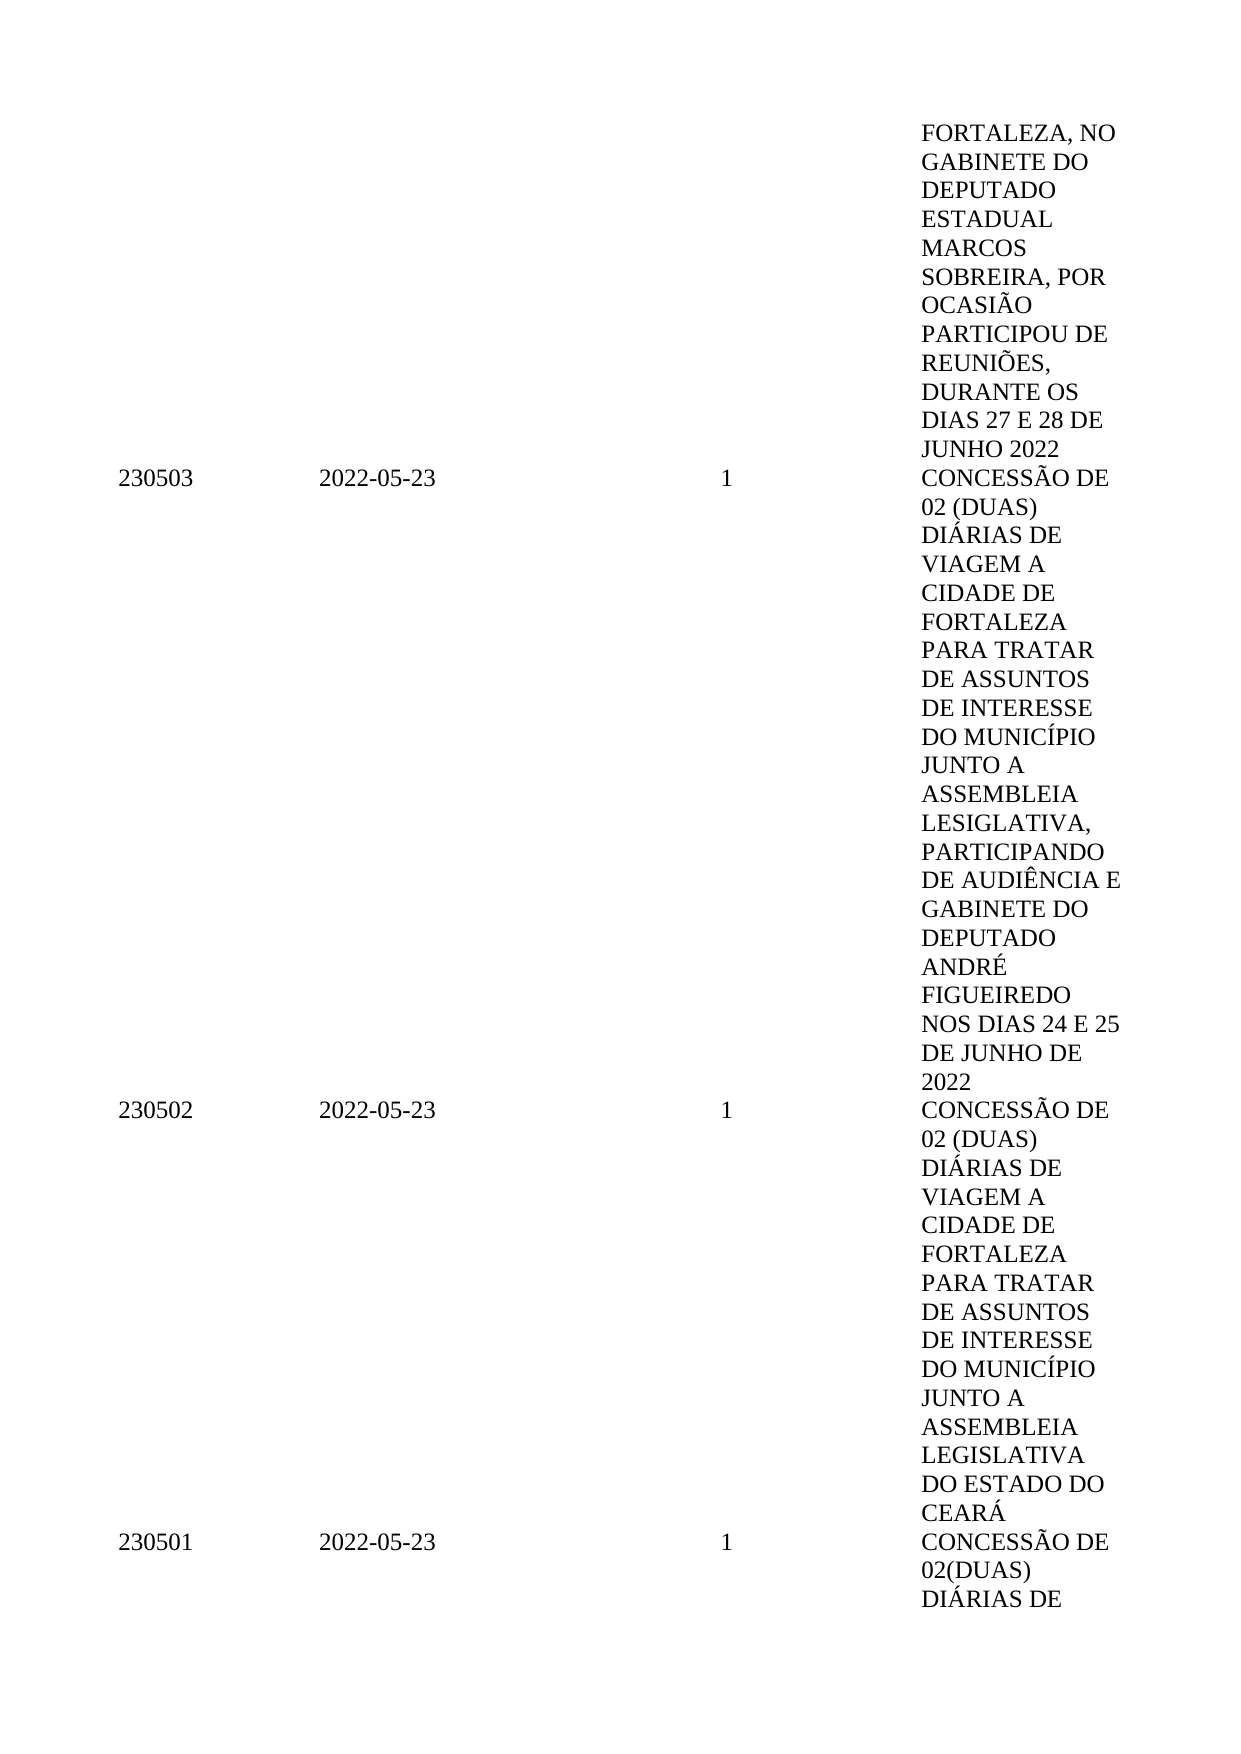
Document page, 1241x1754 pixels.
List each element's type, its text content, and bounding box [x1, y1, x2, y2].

table_cell [118, 118, 319, 463]
table_cell 1 [720, 463, 921, 1096]
table_cell 1 [720, 1527, 921, 1613]
table_cell 2022-05-23 [319, 1096, 519, 1527]
table_cell 2022-05-23 [319, 1527, 519, 1613]
table_cell [520, 118, 720, 463]
table_cell [520, 1096, 720, 1527]
table_cell FORTALEZA, NO GABINETE DO DEPUTADO ESTADUAL MARCOS SOBREIRA, POR OCASIÃO PARTICIPOU DE REUNIÕES, DURANTE OS DIAS 27 E 28 DE JUNHO 2022 [921, 118, 1122, 463]
table_cell 230501 [118, 1527, 319, 1613]
table_cell CONCESSÃO DE 02 (DUAS) DIÁRIAS DE VIAGEM A CIDADE DE FORTALEZA PARA TRATAR DE ASSUNTOS DE INTERESSE DO MUNICÍPIO JUNTO A ASSEMBLEIA LESIGLATIVA, PARTICIPANDO DE AUDIÊNCIA E GABINETE DO DEPUTADO ANDRÉ FIGUEIREDO NOS DIAS 24 E 25 DE JUNHO DE 2022 [921, 463, 1122, 1096]
table_cell 230503 [118, 463, 319, 1096]
table_cell 230502 [118, 1096, 319, 1527]
table_cell [520, 1527, 720, 1613]
table_cell CONCESSÃO DE 02(DUAS) DIÁRIAS DE [921, 1527, 1122, 1613]
table_cell 2022-05-23 [319, 463, 519, 1096]
table_cell CONCESSÃO DE 02 (DUAS) DIÁRIAS DE VIAGEM A CIDADE DE FORTALEZA PARA TRATAR DE ASSUNTOS DE INTERESSE DO MUNICÍPIO JUNTO A ASSEMBLEIA LEGISLATIVA DO ESTADO DO CEARÁ [921, 1096, 1122, 1527]
table_cell [319, 118, 519, 463]
table_cell [720, 118, 921, 463]
table_cell 1 [720, 1096, 921, 1527]
table_cell [520, 463, 720, 1096]
